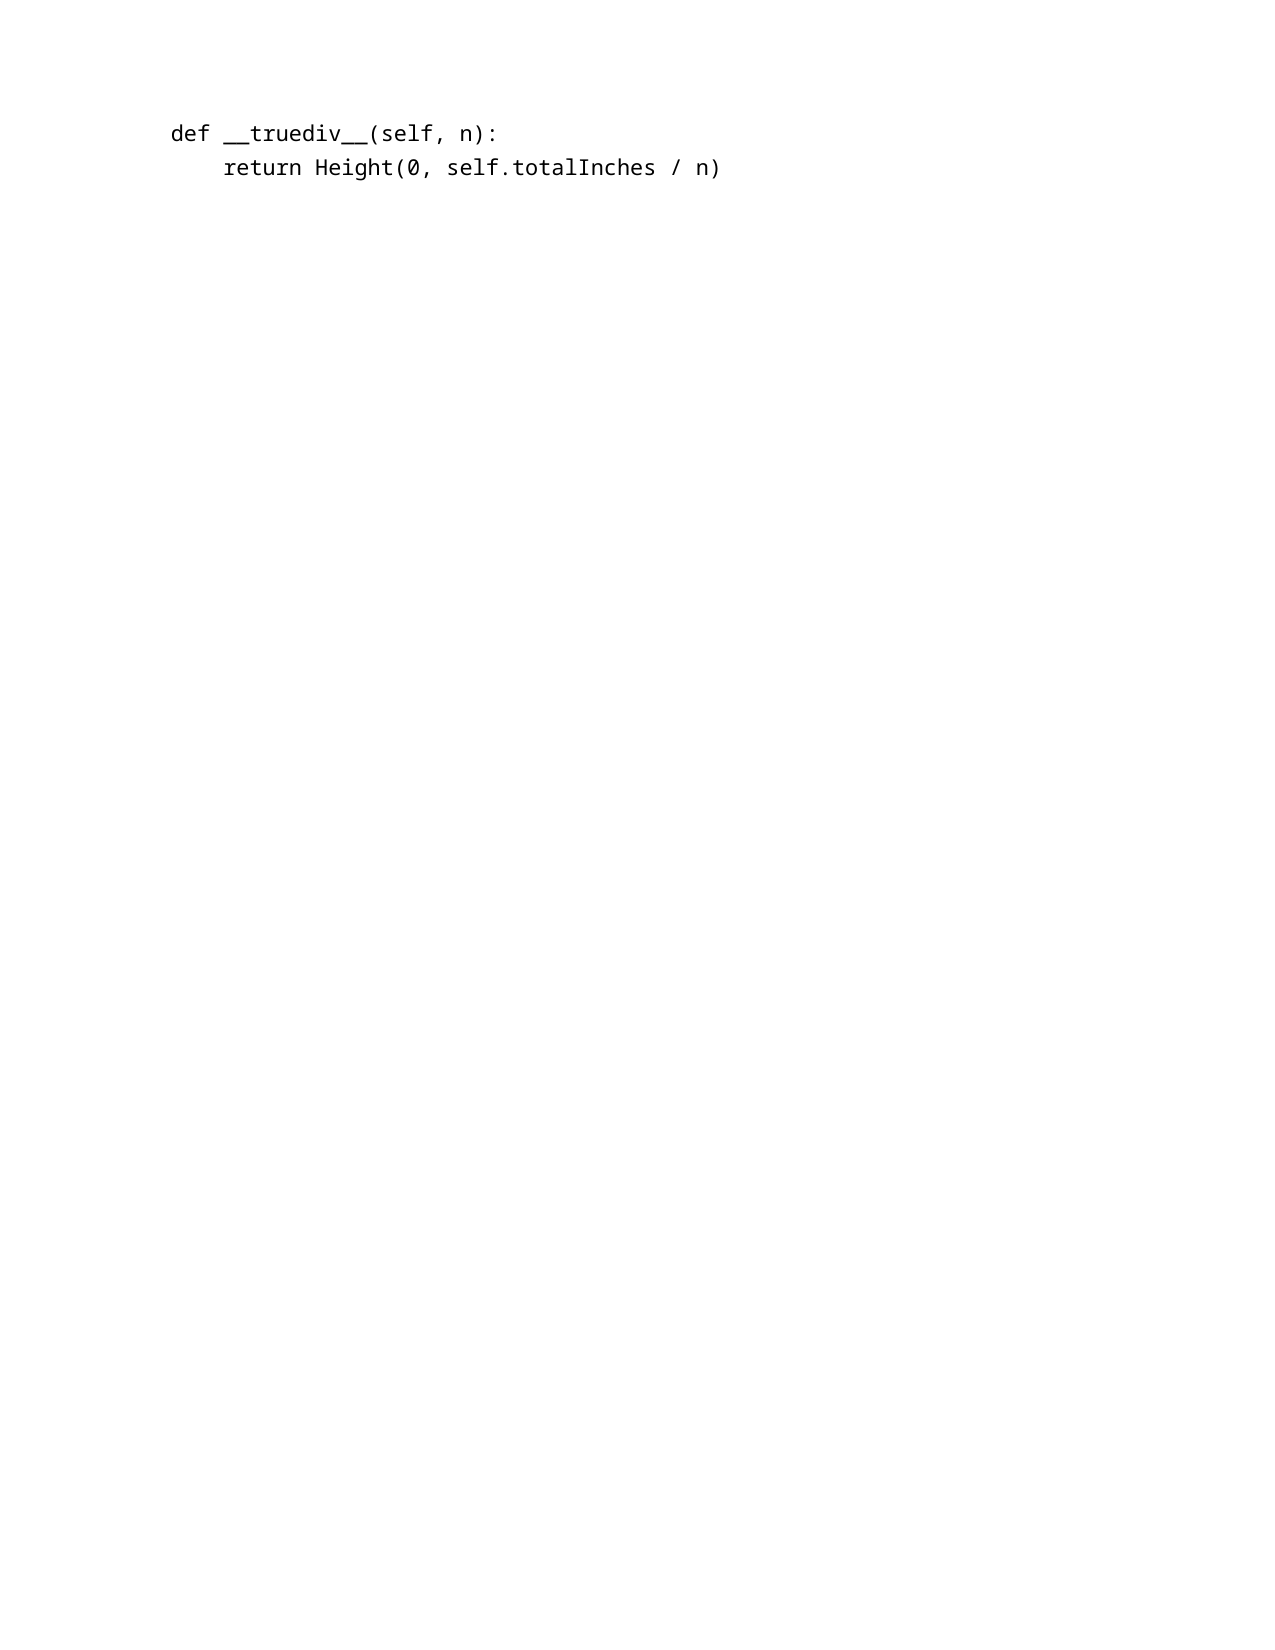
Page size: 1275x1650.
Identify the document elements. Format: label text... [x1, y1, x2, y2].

text def __truediv__(self, n): [118, 118, 1157, 148]
text return Height(0, self.totalInches / n) [118, 152, 1157, 182]
